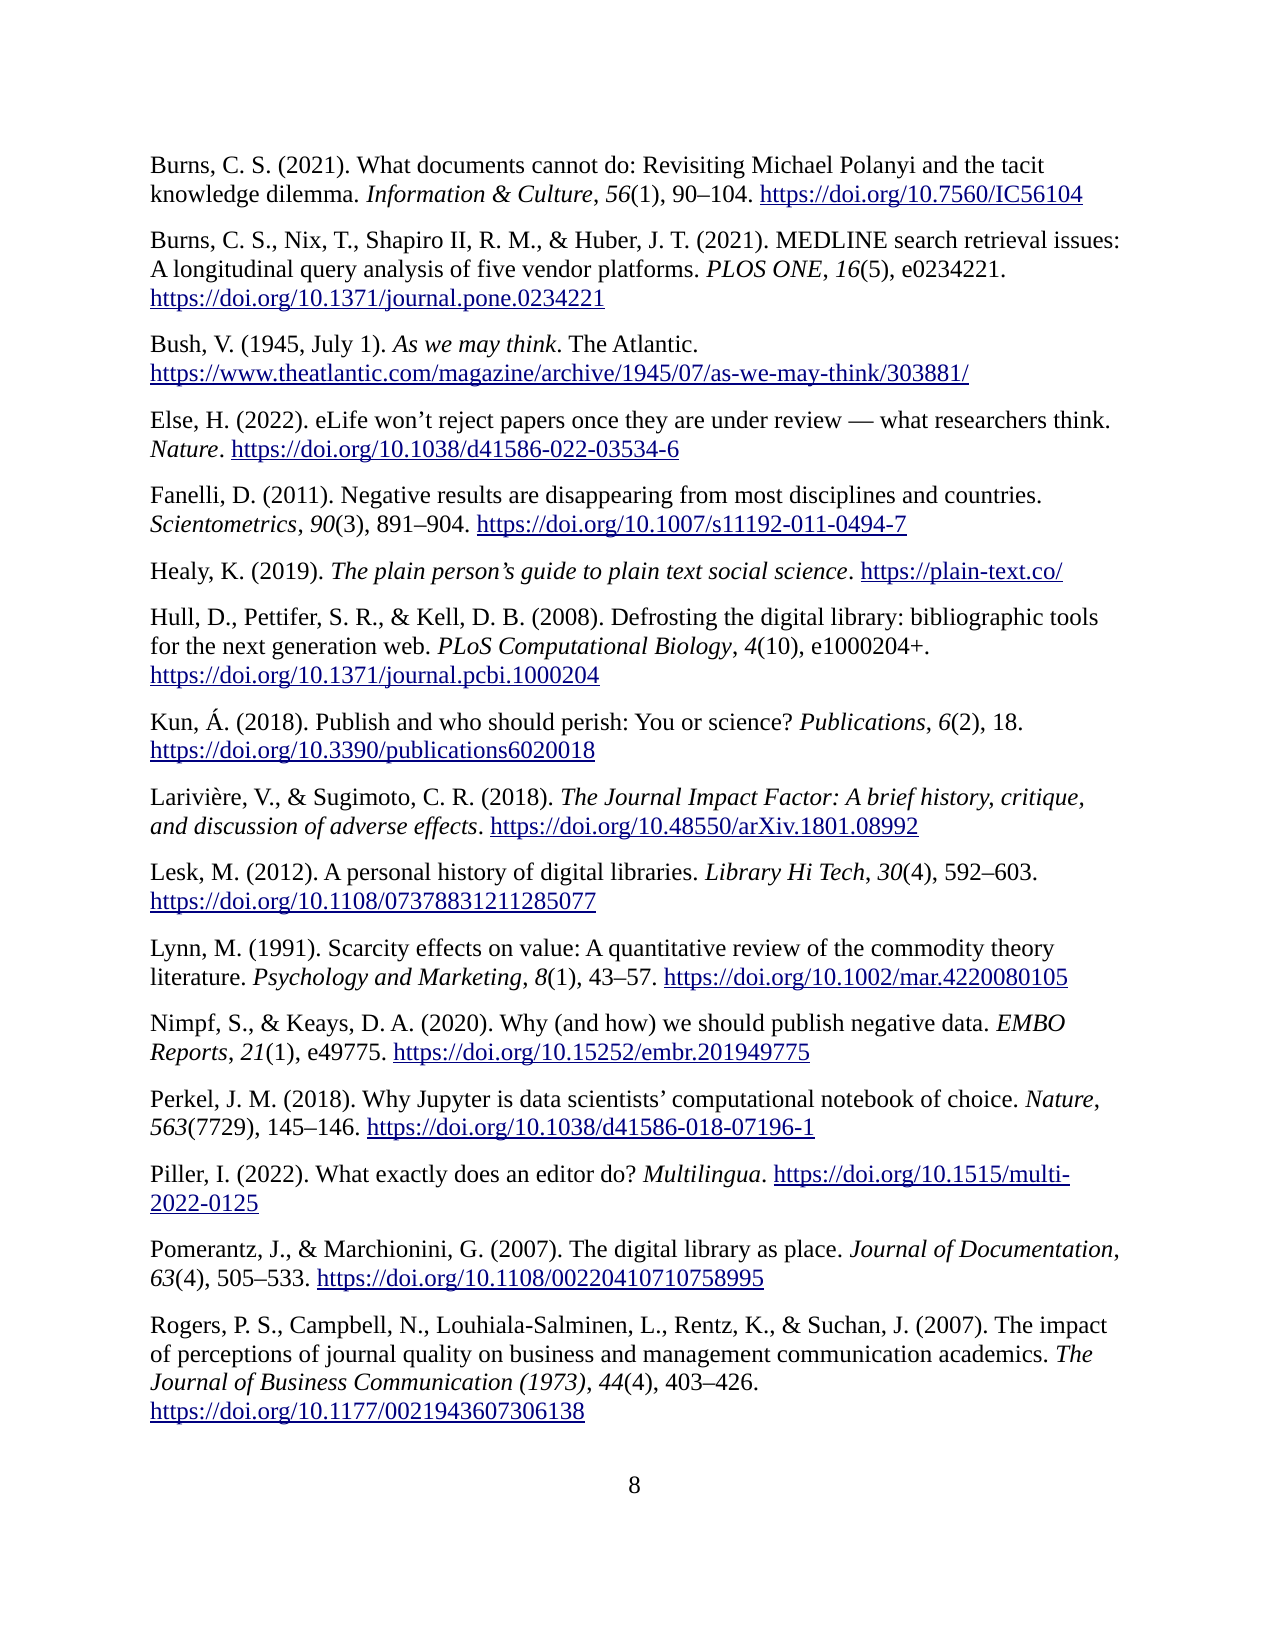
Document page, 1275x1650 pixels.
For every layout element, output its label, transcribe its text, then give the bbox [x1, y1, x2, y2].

text Pomerantz, J., & Marchionini, G. (2007). The digital library as place. Journal of Documentation, 63(4), 505–533. https://doi.org/10.1108/00220410710758995 [150, 1234, 1125, 1292]
text Lesk, M. (2012). A personal history of digital libraries. Library Hi Tech, 30(4), 592–603. https://doi.org/10.1108/07378831211285077 [150, 857, 1125, 915]
text Larivière, V., & Sugimoto, C. R. (2018). The Journal Impact Factor: A brief history, critique, and discussion of adverse effects. https://doi.org/10.48550/arXiv.1801.08992 [150, 782, 1125, 839]
text Lynn, M. (1991). Scarcity effects on value: A quantitative review of the commodity theory literature. Psychology and Marketing, 8(1), 43–57. https://doi.org/10.1002/mar.4220080105 [150, 933, 1125, 990]
text Burns, C. S., Nix, T., Shapiro II, R. M., & Huber, J. T. (2021). MEDLINE search retrieval issues: A longitudinal query analysis of five vendor platforms. PLOS ONE, 16(5), e0234221. https://doi.org/10.1371/journal.pone.0234221 [150, 225, 1125, 312]
text Burns, C. S. (2021). What documents cannot do: Revisiting Michael Polanyi and the tacit knowledge dilemma. Information & Culture, 56(1), 90–104. https://doi.org/10.7560/IC56104 [150, 150, 1125, 207]
text Perkel, J. M. (2018). Why Jupyter is data scientists’ computational notebook of choice. Nature, 563(7729), 145–146. https://doi.org/10.1038/d41586-018-07196-1 [150, 1084, 1125, 1141]
text Bush, V. (1945, July 1). As we may think. The Atlantic. https://www.theatlantic.com/magazine/archive/1945/07/as-we-may-think/303881/ [150, 329, 1125, 387]
text Kun, Á. (2018). Publish and who should perish: You or science? Publications, 6(2), 18. https://doi.org/10.3390/publications6020018 [150, 707, 1125, 764]
text Piller, I. (2022). What exactly does an editor do? Multilingua. https://doi.org/10.1515/multi-2022-0125 [150, 1159, 1125, 1217]
text Fanelli, D. (2011). Negative results are disappearing from most disciplines and countries. Scientometrics, 90(3), 891–904. https://doi.org/10.1007/s11192-011-0494-7 [150, 480, 1125, 538]
text Hull, D., Pettifer, S. R., & Kell, D. B. (2008). Defrosting the digital library: bibliographic tools for the next generation web. PLoS Computational Biology, 4(10), e1000204+. https://doi.org/10.1371/journal.pcbi.1000204 [150, 602, 1125, 689]
text Healy, K. (2019). The plain person’s guide to plain text social science. https://plain-text.co/ [150, 556, 1125, 584]
text Else, H. (2022). eLife won’t reject papers once they are under review — what researchers think. Nature. https://doi.org/10.1038/d41586-022-03534-6 [150, 405, 1125, 462]
text Rogers, P. S., Campbell, N., Louhiala-Salminen, L., Rentz, K., & Suchan, J. (2007). The impact of perceptions of journal quality on business and management communication academics. The Journal of Business Communication (1973), 44(4), 403–426. https://doi.org/10.1177/0021943607306138 [150, 1310, 1125, 1425]
text Nimpf, S., & Keays, D. A. (2020). Why (and how) we should publish negative data. EMBO Reports, 21(1), e49775. https://doi.org/10.15252/embr.201949775 [150, 1008, 1125, 1066]
